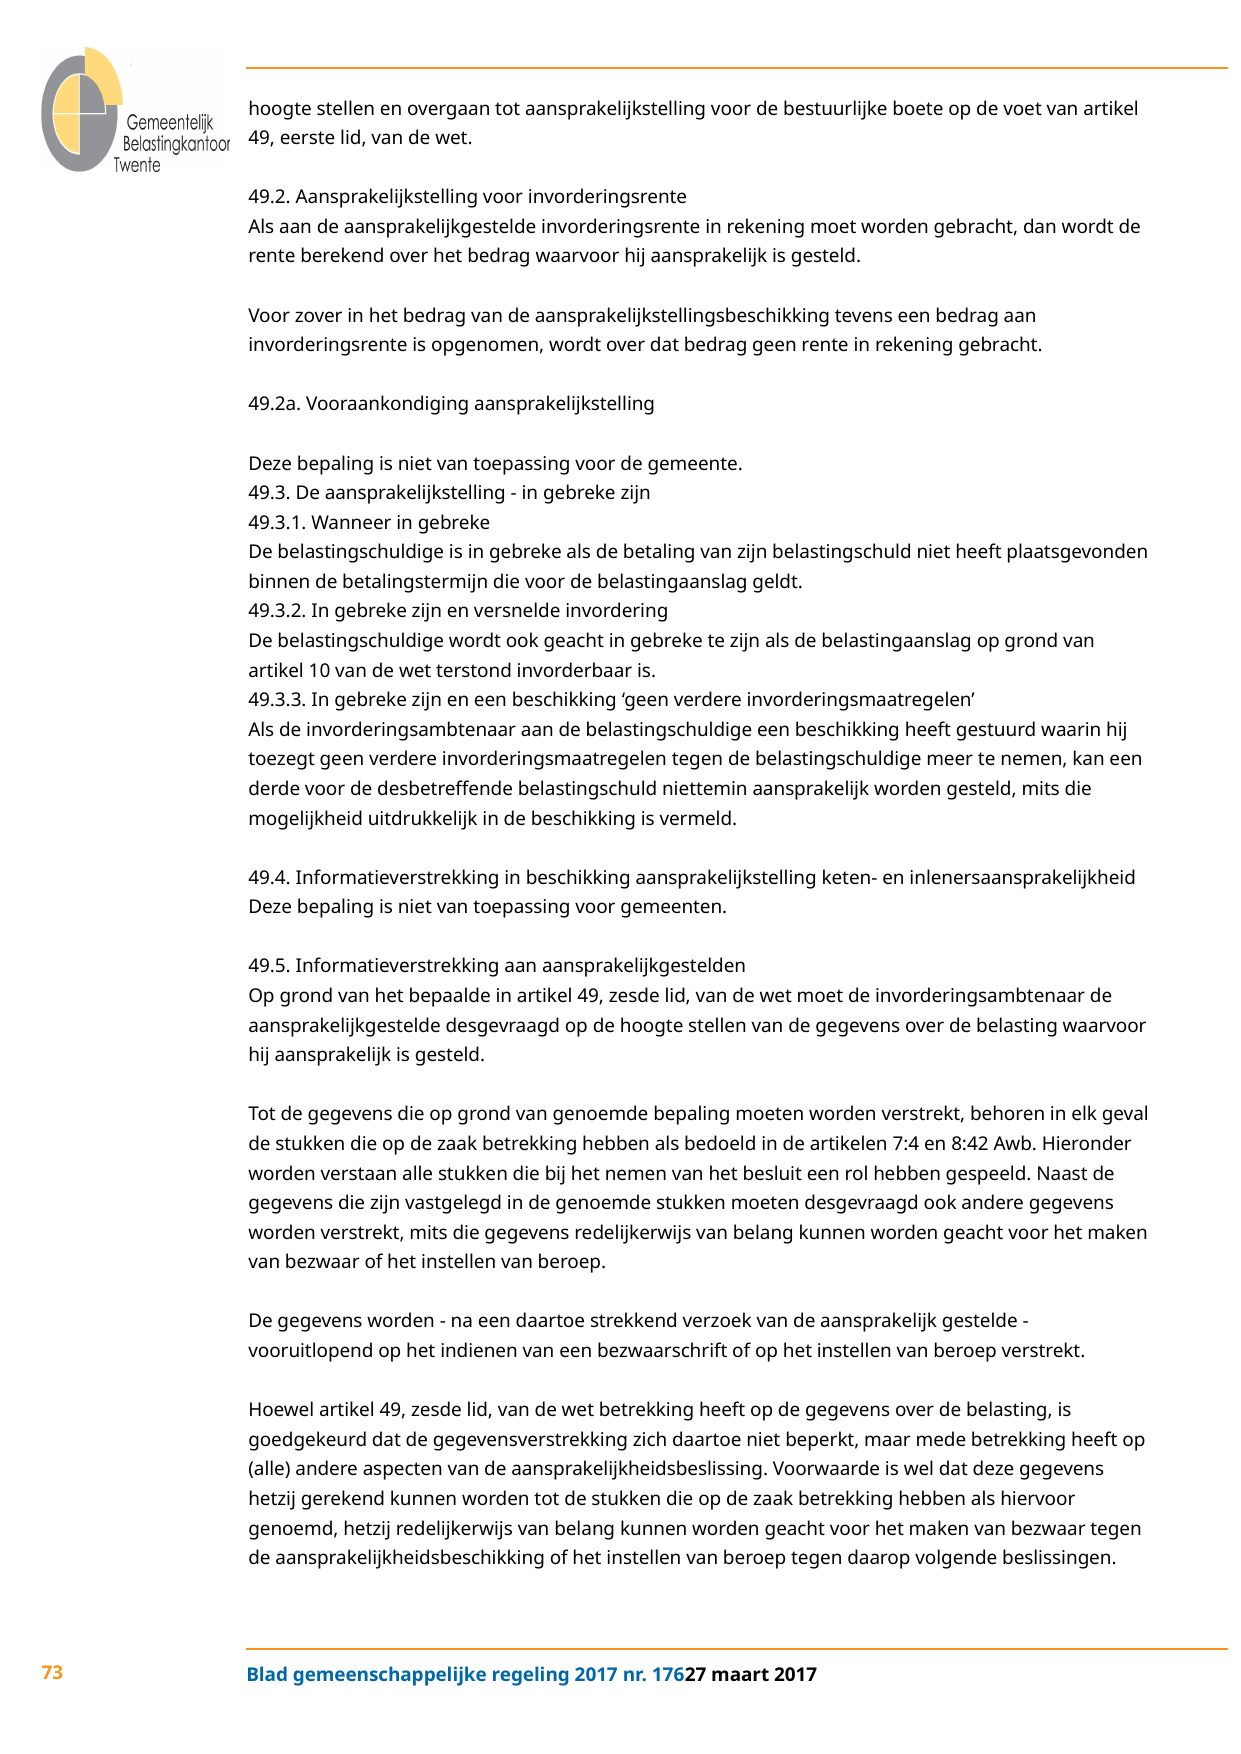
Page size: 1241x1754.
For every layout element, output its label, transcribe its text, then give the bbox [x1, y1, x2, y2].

text hoogte stellen en overgaan tot aansprakelijkstelling voor de bestuurlijke boete op de voet van artikel 49, eerste lid, van de wet. [248, 95, 1152, 150]
text Voor zover in het bedrag van de aansprakelijkstellingsbeschikking tevens een bedrag aan invorderingsrente is opgenomen, wordt over dat bedrag geen rente in rekening gebracht. [248, 302, 1152, 357]
text De belastingschuldige wordt ook geacht in gebreke te zijn als de belastingaanslag op grond van artikel 10 van de wet terstond invorderbaar is. [248, 627, 1152, 683]
text Als aan de aansprakelijkgestelde invorderingsrente in rekening moet worden gebracht, dan wordt de rente berekend over het bedrag waarvoor hij aansprakelijk is gesteld. [248, 213, 1152, 268]
text De belastingschuldige is in gebreke als de betaling van zijn belastingschuld niet heeft plaatsgevonden binnen de betalingstermijn die voor de belastingaanslag geldt. [248, 538, 1152, 594]
text 49.3.2. In gebreke zijn en versnelde invordering [248, 598, 1152, 623]
text Als de invorderingsambtenaar aan de belastingschuldige een beschikking heeft gestuurd waarin hij toezegt geen verdere invorderingsmaatregelen tegen de belastingschuldige meer te nemen, kan een derde voor de desbetreffende belastingschuld niettemin aansprakelijk worden gesteld, mits die mogelijkheid uitdrukkelijk in de beschikking is vermeld. [248, 716, 1152, 831]
text Tot de gegevens die op grond van genoemde bepaling moeten worden verstrekt, behoren in elk geval de stukken die op de zaak betrekking hebben als bedoeld in de artikelen 7:4 en 8:42 Awb. Hieronder worden verstaan alle stukken die bij het nemen van het besluit een rol hebben gespeeld. Naast de gegevens die zijn vastgelegd in de genoemde stukken moeten desgevraagd ook andere gegevens worden verstrekt, mits die gegevens redelijkerwijs van belang kunnen worden geacht voor het maken van bezwaar of het instellen van beroep. [248, 1101, 1152, 1274]
text 49.3.1. Wanneer in gebreke [248, 509, 1152, 535]
text 49.5. Informatieverstrekking aan aansprakelijkgestelden [248, 953, 1152, 978]
text Hoewel artikel 49, zesde lid, van de wet betrekking heeft op de gegevens over de belasting, is goedgekeurd dat de gegevensverstrekking zich daartoe niet beperkt, maar mede betrekking heeft op (alle) andere aspecten van de aansprakelijkheidsbeslissing. Voorwaarde is wel dat deze gegevens hetzij gerekend kunnen worden tot de stukken die op de zaak betrekking hebben als hiervoor genoemd, hetzij redelijkerwijs van belang kunnen worden geacht voor het maken van bezwaar tegen de aansprakelijkheidsbeschikking of het instellen van beroep tegen daarop volgende beslissingen. [248, 1396, 1152, 1570]
text Deze bepaling is niet van toepassing voor de gemeente. [248, 450, 1152, 476]
text De gegevens worden - na een daartoe strekkend verzoek van de aansprakelijk gestelde - vooruitlopend op het indienen van een bezwaarschrift of op het instellen van beroep verstrekt. [248, 1308, 1152, 1363]
text 49.3. De aansprakelijkstelling - in gebreke zijn [248, 479, 1152, 505]
text Op grond van het bepaalde in artikel 49, zesde lid, van de wet moet de invorderingsambtenaar de aansprakelijkgestelde desgevraagd op de hoogte stellen van de gegevens over de belasting waarvoor hij aansprakelijk is gesteld. [248, 982, 1152, 1067]
picture [41, 47, 231, 172]
text Deze bepaling is niet van toepassing voor gemeenten. [248, 893, 1152, 919]
text 49.2a. Vooraankondiging aansprakelijkstelling [248, 391, 1152, 416]
text 49.4. Informatieverstrekking in beschikking aansprakelijkstelling keten- en inlenersaansprakelijkheid [248, 864, 1152, 890]
text 49.3.3. In gebreke zijn en een beschikking ‘geen verdere invorderingsmaatregelen’ [248, 686, 1152, 712]
text 49.2. Aansprakelijkstelling voor invorderingsrente [248, 183, 1152, 209]
